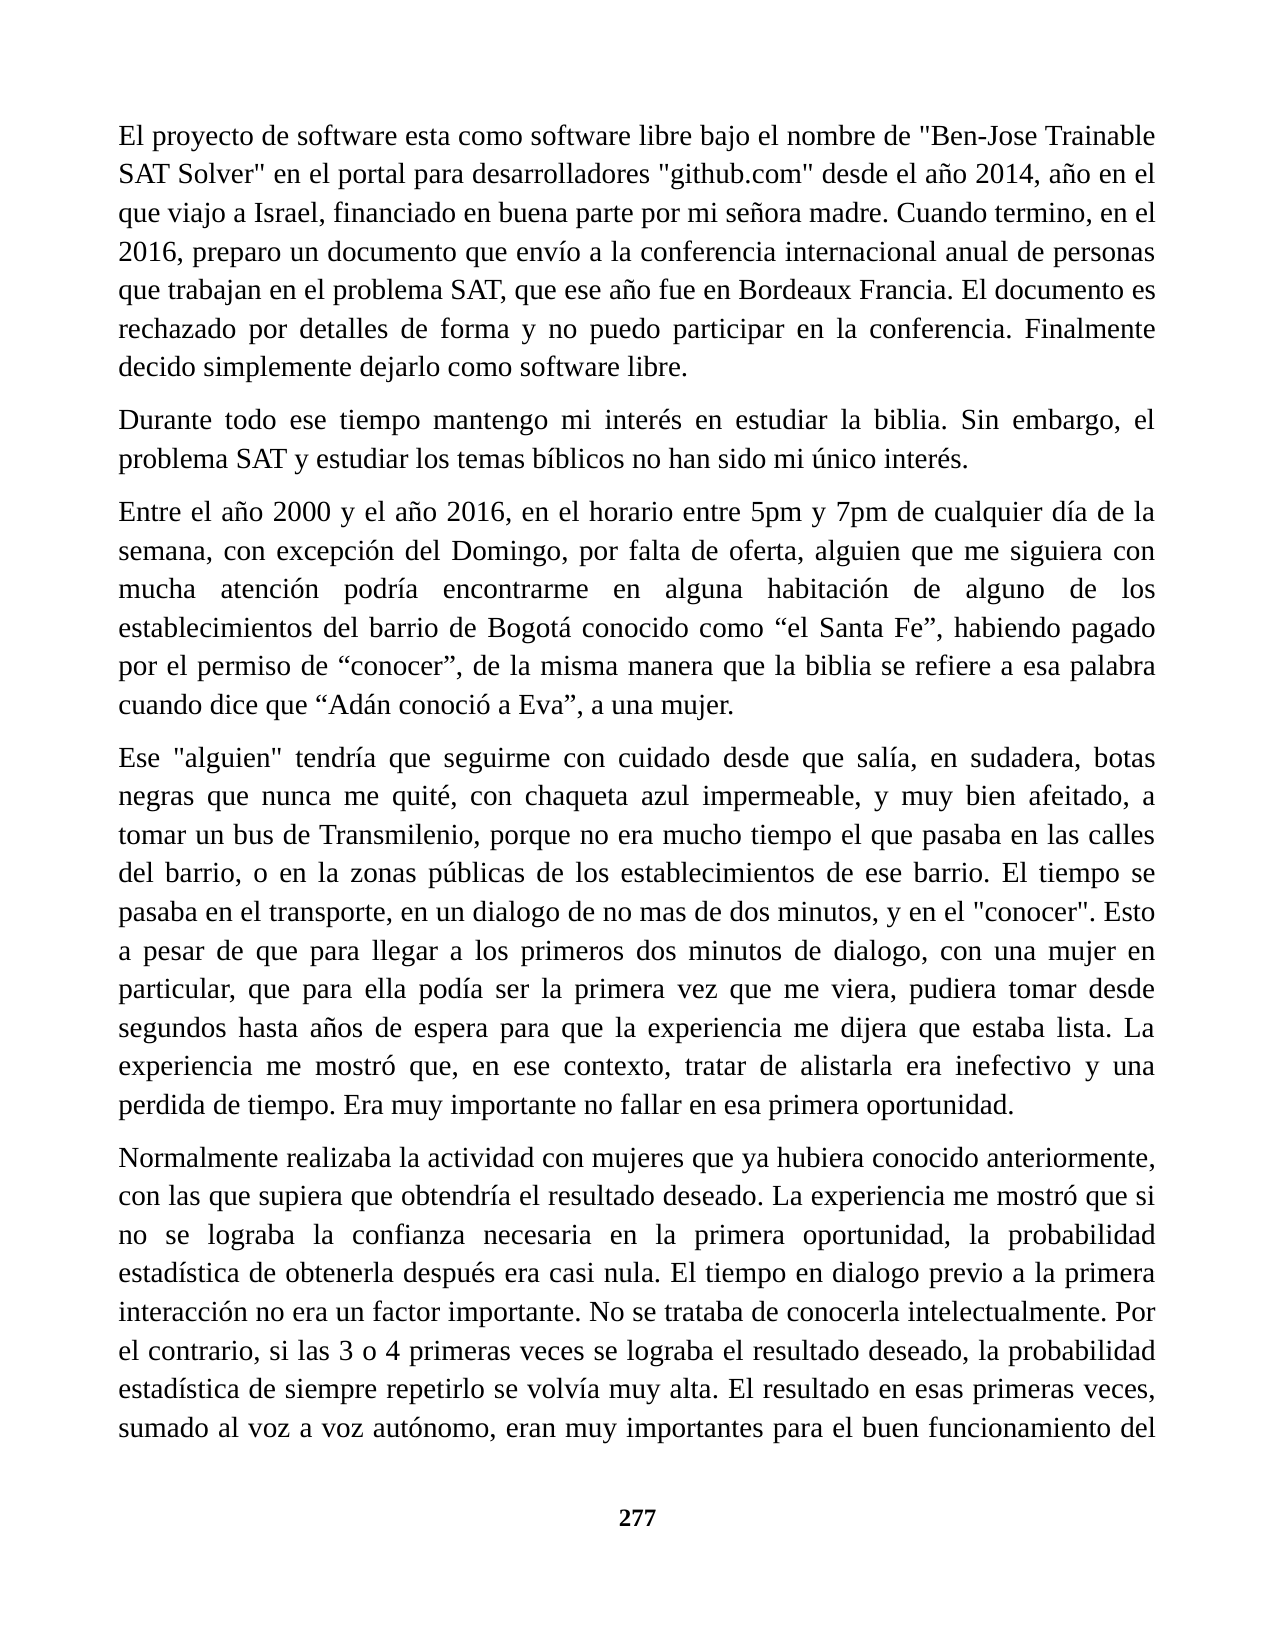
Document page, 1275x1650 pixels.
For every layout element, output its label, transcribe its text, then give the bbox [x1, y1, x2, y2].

text Entre el año 2000 y el año 2016, en el horario entre 5pm y 7pm de cualquier día de la semana, con excepción del Domingo, por falta de oferta, alguien que me siguiera con mucha atención podría encontrarme en alguna habitación de alguno de los establecimientos del barrio de Bogotá conocido como “el Santa Fe”, habiendo pagado por el permiso de “conocer”, de la misma manera que la biblia se refiere a esa palabra cuando dice que “Adán conoció a Eva”, a una mujer. [118, 494, 1157, 720]
text El proyecto de software esta como software libre bajo el nombre de "Ben-Jose Trainable SAT Solver" en el portal para desarrolladores "github.com" desde el año 2014, año en el que viajo a Israel, financiado en buena parte por mi señora madre. Cuando termino, en el 2016, preparo un documento que envío a la conferencia internacional anual de personas que trabajan en el problema SAT, que ese año fue en Bordeaux Francia. El documento es rechazado por detalles de forma y no puedo participar en la conferencia. Finalmente decido simplemente dejarlo como software libre. [118, 118, 1157, 383]
text Normalmente realizaba la actividad con mujeres que ya hubiera conocido anteriormente, con las que supiera que obtendría el resultado deseado. La experiencia me mostró que si no se lograba la confianza necesaria en la primera oportunidad, la probabilidad estadística de obtenerla después era casi nula. El tiempo en dialogo previo a la primera interacción no era un factor importante. No se trataba de conocerla intelectualmente. Por el contrario, si las 3 o 4 primeras veces se lograba el resultado deseado, la probabilidad estadística de siempre repetirlo se volvía muy alta. El resultado en esas primeras veces, sumado al voz a voz autónomo, eran muy importantes para el buen funcionamiento del [118, 1140, 1157, 1443]
text Durante todo ese tiempo mantengo mi interés en estudiar la biblia. Sin embargo, el problema SAT y estudiar los temas bíblicos no han sido mi único interés. [118, 402, 1157, 474]
text Ese "alguien" tendría que seguirme con cuidado desde que salía, en sudadera, botas negras que nunca me quité, con chaqueta azul impermeable, y muy bien afeitado, a tomar un bus de Transmilenio, porque no era mucho tiempo el que pasaba en las calles del barrio, o en la zonas públicas de los establecimientos de ese barrio. El tiempo se pasaba en el transporte, en un dialogo de no mas de dos minutos, y en el "conocer". Esto a pesar de que para llegar a los primeros dos minutos de dialogo, con una mujer en particular, que para ella podía ser la primera vez que me viera, pudiera tomar desde segundos hasta años de espera para que la experiencia me dijera que estaba lista. La experiencia me mostró que, en ese contexto, tratar de alistarla era inefectivo y una perdida de tiempo. Era muy importante no fallar en esa primera oportunidad. [118, 740, 1157, 1120]
